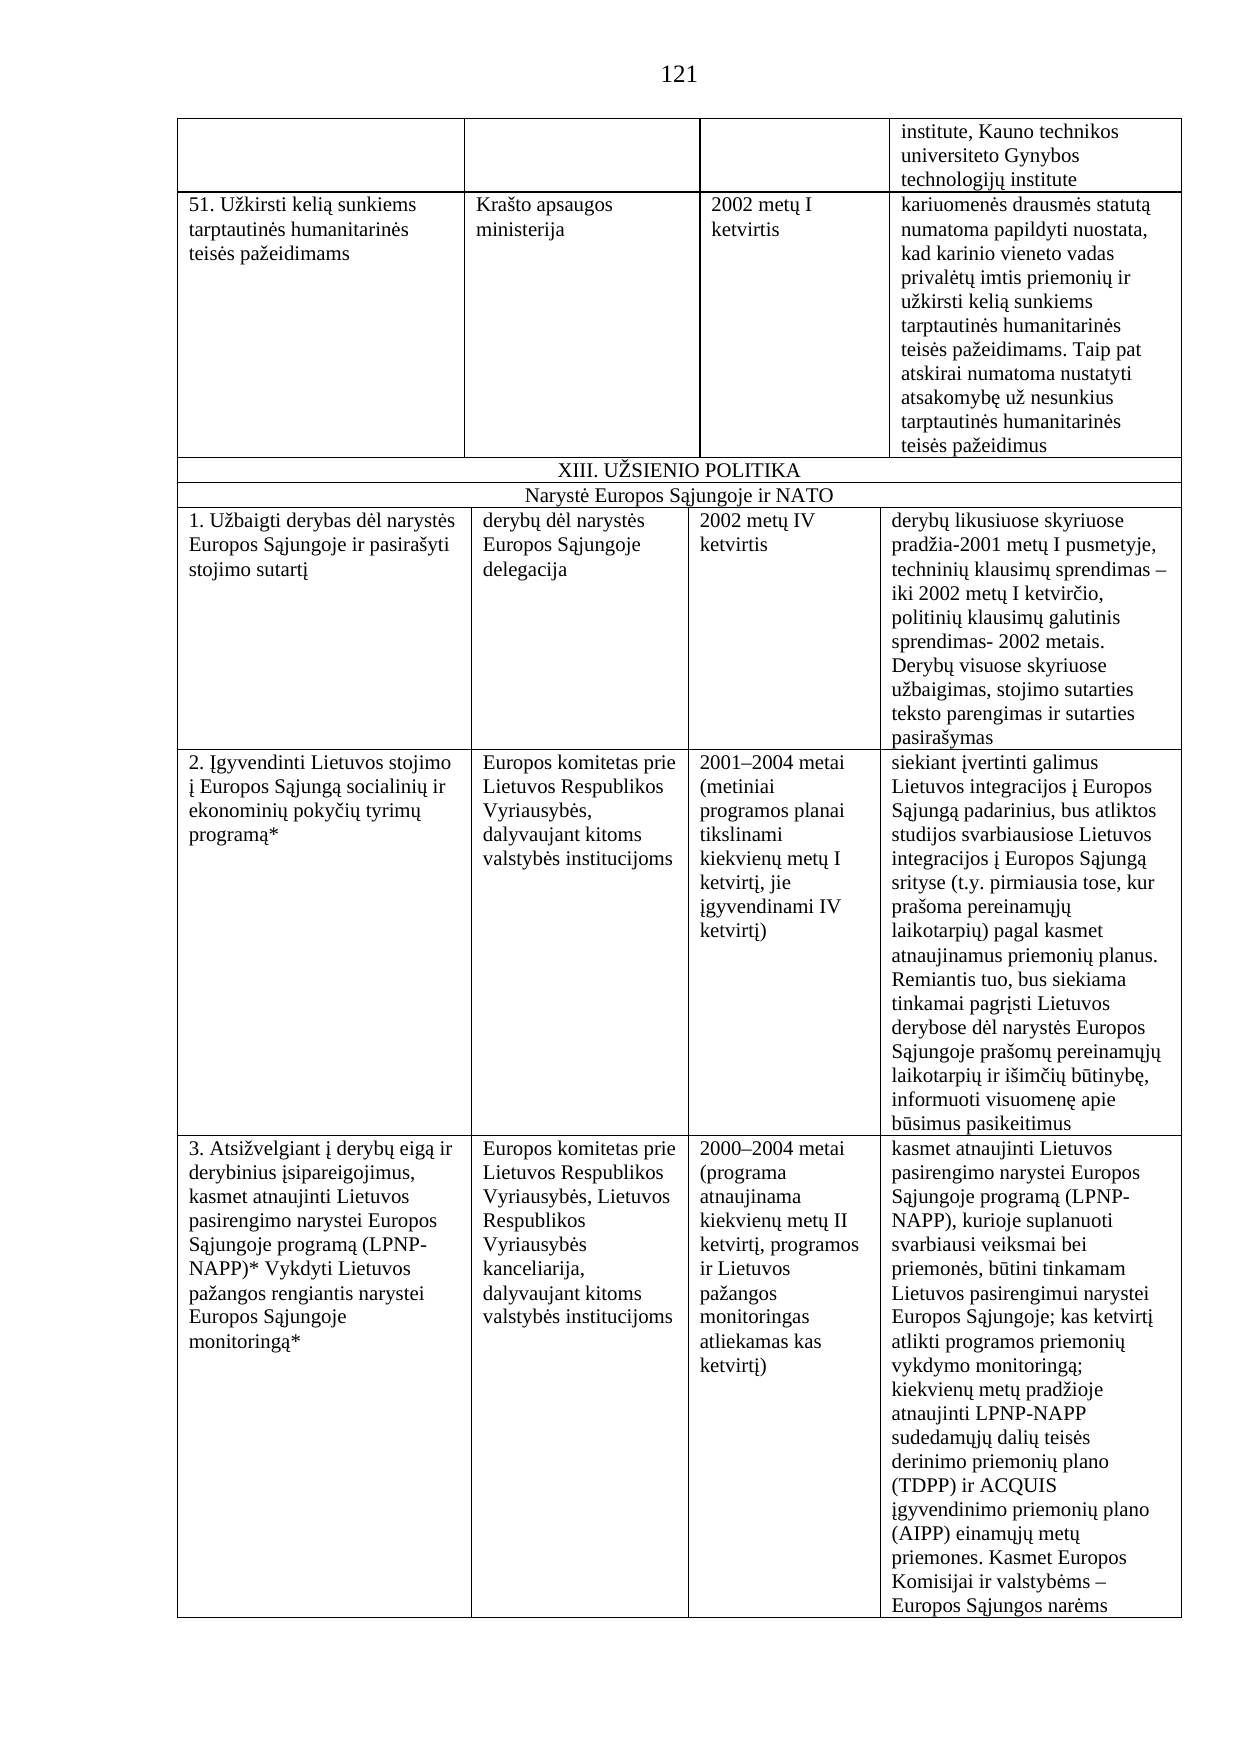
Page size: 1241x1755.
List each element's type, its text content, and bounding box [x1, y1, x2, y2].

table_cell 1. Užbaigti derybas dėl narystės Europos Sąjungoje ir pasirašyti stojimo sutartį [178, 508, 471, 749]
table_cell Narystė Europos Sąjungoje ir NATO [178, 483, 1181, 507]
table_cell derybų dėl narystės Europos Sąjungoje delegacija [472, 508, 688, 749]
table_cell 51. Užkirsti kelią sunkiems tarptautinės humanitarinės teisės pažeidimams [178, 193, 464, 457]
table_cell derybų likusiuose skyriuose pradžia-2001 metų I pusmetyje, techninių klausimų sprendimas – iki 2002 metų I ketvirčio, politinių klausimų galutinis sprendimas- 2002 metais. Derybų visuose skyriuose užbaigimas, stojimo sutarties teksto parengimas ir sutarties pasirašymas [881, 508, 1181, 749]
table_cell institute, Kauno technikos universiteto Gynybos technologijų institute [890, 119, 1181, 191]
table_cell siekiant įvertinti galimus Lietuvos integracijos į Europos Sąjungą padarinius, bus atliktos studijos svarbiausiose Lietuvos integracijos į Europos Sąjungą srityse (t.y. pirmiausia tose, kur prašoma pereinamųjų laikotarpių) pagal kasmet atnaujinamus priemonių planus. Remiantis tuo, bus siekiama tinkamai pagrįsti Lietuvos derybose dėl narystės Europos Sąjungoje prašomų pereinamųjų laikotarpių ir išimčių būtinybę, informuoti visuomenę apie būsimus pasikeitimus [881, 750, 1181, 1135]
table_cell kasmet atnaujinti Lietuvos pasirengimo narystei Europos Sąjungoje programą (LPNP-NAPP), kurioje suplanuoti svarbiausi veiksmai bei priemonės, būtini tinkamam Lietuvos pasirengimui narystei Europos Sąjungoje; kas ketvirtį atlikti programos priemonių vykdymo monitoringą; kiekvienų metų pradžioje atnaujinti LPNP-NAPP sudedamųjų dalių teisės derinimo priemonių plano (TDPP) ir ACQUIS įgyvendinimo priemonių plano (AIPP) einamųjų metų priemones. Kasmet Europos Komisijai ir valstybėms – Europos Sąjungos narėms [881, 1136, 1181, 1617]
table_cell XIII. UŽSIENIO POLITIKA [178, 458, 1181, 482]
table_cell 2000–2004 metai (programa atnaujinama kiekvienų metų II ketvirtį, programos ir Lietuvos pažangos monitoringas atliekamas kas ketvirtį) [689, 1136, 880, 1617]
table_cell 3. Atsižvelgiant į derybų eigą ir derybinius įsipareigojimus, kasmet atnaujinti Lietuvos pasirengimo narystei Europos Sąjungoje programą (LPNP-NAPP)* Vykdyti Lietuvos pažangos rengiantis narystei Europos Sąjungoje monitoringą* [178, 1136, 471, 1617]
table_cell kariuomenės drausmės statutą numatoma papildyti nuostata, kad karinio vieneto vadas privalėtų imtis priemonių ir užkirsti kelią sunkiems tarptautinės humanitarinės teisės pažeidimams. Taip pat atskirai numatoma nustatyti atsakomybę už nesunkius tarptautinės humanitarinės teisės pažeidimus [890, 193, 1181, 457]
table_cell Europos komitetas prie Lietuvos Respublikos Vyriausybės, Lietuvos Respublikos Vyriausybės kanceliarija, dalyvaujant kitoms valstybės institucijoms [472, 1136, 688, 1617]
table_cell [701, 119, 889, 191]
table_cell 2001–2004 metai (metiniai programos planai tikslinami kiekvienų metų I ketvirtį, jie įgyvendinami IV ketvirtį) [689, 750, 880, 1135]
table_cell 2002 metų IV ketvirtis [689, 508, 880, 749]
table_cell [465, 119, 699, 191]
table_cell 2002 metų I ketvirtis [701, 193, 889, 457]
table_cell Krašto apsaugos ministerija [465, 193, 699, 457]
table_cell [178, 119, 464, 191]
table_cell 2. Įgyvendinti Lietuvos stojimo į Europos Sąjungą socialinių ir ekonominių pokyčių tyrimų programą* [178, 750, 471, 1135]
table_cell Europos komitetas prie Lietuvos Respublikos Vyriausybės, dalyvaujant kitoms valstybės institucijoms [472, 750, 688, 1135]
